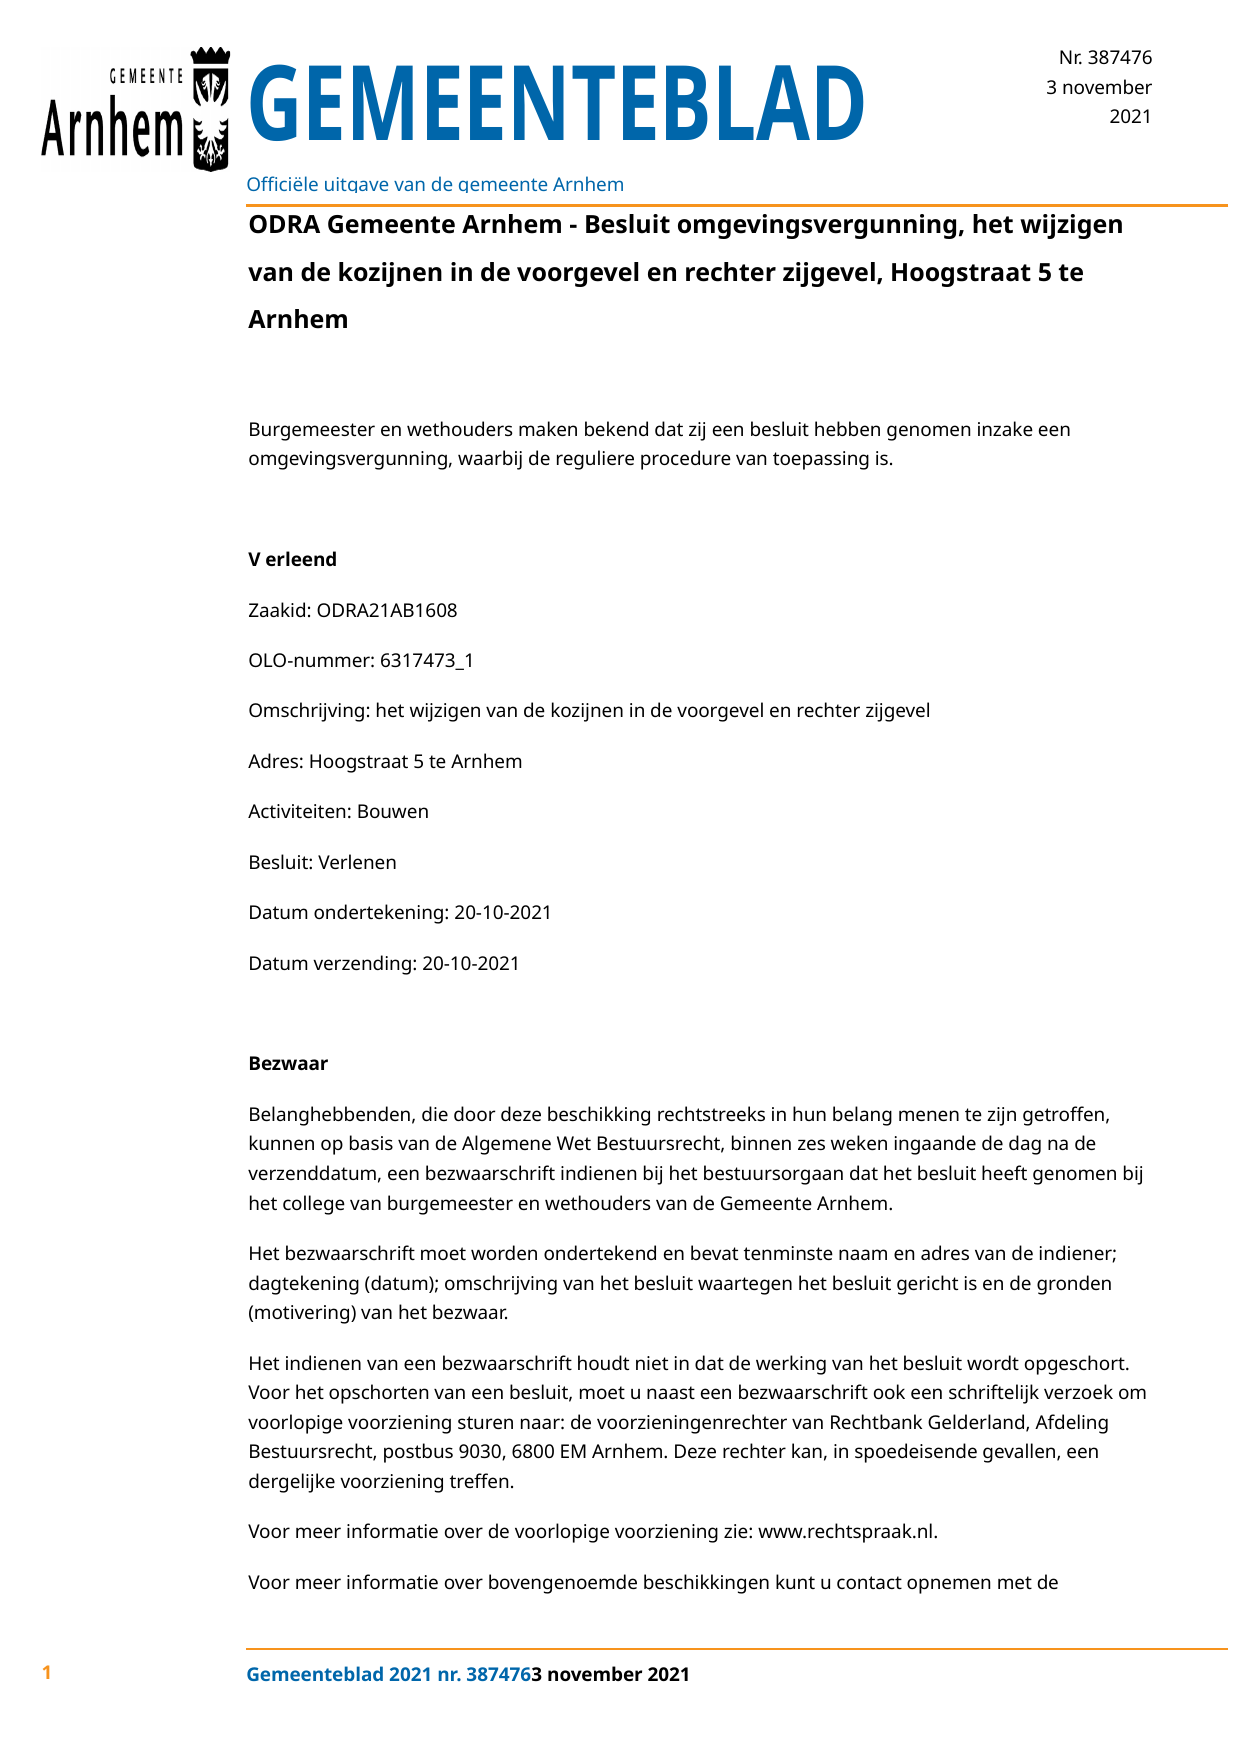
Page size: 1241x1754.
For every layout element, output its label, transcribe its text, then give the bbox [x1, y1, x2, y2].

text Adres: Hoogstraat 5 te Arnhem [248, 748, 1152, 774]
text Belanghebbenden, die door deze beschikking rechtstreeks in hun belang menen te zijn getroffen, kunnen op basis van de Algemene Wet Bestuursrecht, binnen zes weken ingaande de dag na de verzenddatum, een bezwaarschrift indienen bij het bestuursorgaan dat het besluit heeft genomen bij het college van burgemeester en wethouders van de Gemeente Arnhem. [248, 1101, 1152, 1215]
text Burgemeester en wethouders maken bekend dat zij een besluit hebben genomen inzake een omgevingsvergunning, waarbij de reguliere procedure van toepassing is. [248, 416, 1152, 471]
text Voor meer informatie over bovengenoemde beschikkingen kunt u contact opnemen met de [248, 1569, 1152, 1594]
text V erleend [248, 546, 1152, 572]
text ODRA Gemeente Arnhem - Besluit omgevingsvergunning, het wijzigen van de kozijnen in de voorgevel en rechter zijgevel, Hoogstraat 5 te Arnhem [248, 207, 1152, 336]
picture [41, 47, 231, 172]
text Het indienen van een bezwaarschrift houdt niet in dat de werking van het besluit wordt opgeschort. Voor het opschorten van een besluit, moet u naast een bezwaarschrift ook een schriftelijk verzoek om voorlopige voorziening sturen naar: de voorzieningenrechter van Rechtbank Gelderland, Afdeling Bestuursrecht, postbus 9030, 6800 EM Arnhem. Deze rechter kan, in spoedeisende gevallen, een dergelijke voorziening treffen. [248, 1350, 1152, 1494]
text Het bezwaarschrift moet worden ondertekend en bevat tenminste naam en adres van de indiener; dagtekening (datum); omschrijving van het besluit waartegen het besluit gericht is en de gronden (motivering) van het bezwaar. [248, 1240, 1152, 1325]
text Besluit: Verlenen [248, 849, 1152, 874]
text Datum ondertekening: 20-10-2021 [248, 899, 1152, 925]
text Datum verzending: 20-10-2021 [248, 950, 1152, 975]
text Omschrijving: het wijzigen van de kozijnen in de voorgevel en rechter zijgevel [248, 698, 1152, 723]
text Activiteiten: Bouwen [248, 798, 1152, 824]
text OLO-nummer: 6317473_1 [248, 647, 1152, 673]
text Bezwaar [248, 1051, 1152, 1076]
text Zaakid: ODRA21AB1608 [248, 597, 1152, 622]
text Voor meer informatie over de voorlopige voorziening zie: www.rechtspraak.nl. [248, 1518, 1152, 1544]
